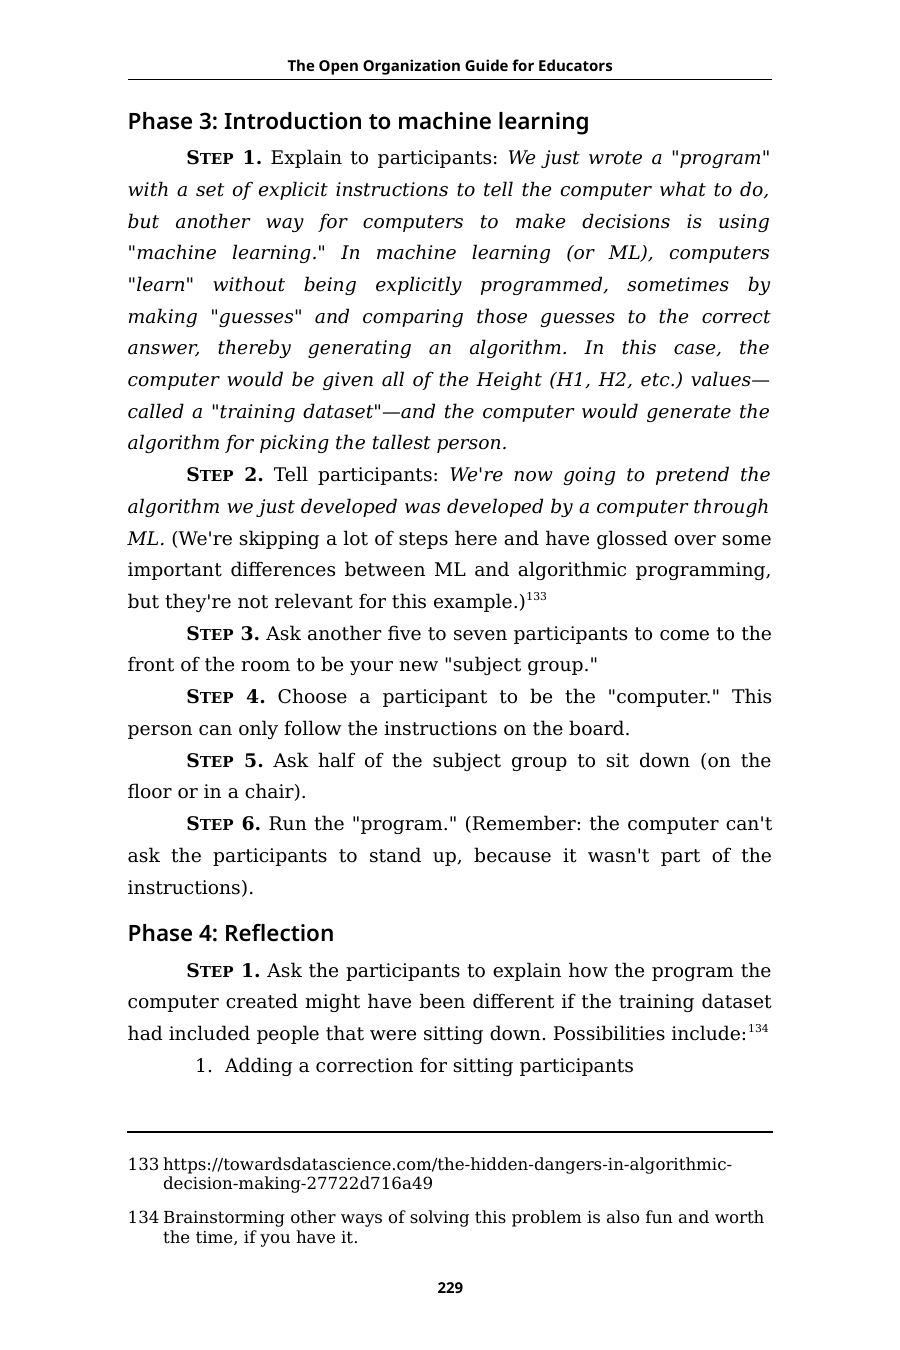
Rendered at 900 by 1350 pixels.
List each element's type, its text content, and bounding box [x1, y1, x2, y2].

text Step 1. Explain to participants: We just wrote a "program" with a set of explicit instructions to tell the computer what to do, but another way for computers to make decisions is using "machine learning." In machine learning (or ML), computers "learn" without being explicitly programmed, sometimes by making "guesses" and comparing those guesses to the correct answer, thereby generating an algorithm. In this case, the computer would be given all of the Height (H1, H2, etc.) values—called a "training dataset"—and the computer would generate the algorithm for picking the tallest person. [127, 147, 772, 454]
list Adding a correction for sitting participants [195, 1054, 772, 1076]
text Step 6. Run the "program." (Remember: the computer can't ask the participants to stand up, because it wasn't part of the instructions). [127, 813, 772, 899]
text Step 2. Tell participants: We're now going to pretend the algorithm we just developed was developed by a computer through ML. (We're skipping a lot of steps here and have glossed over some important differences between ML and algorithmic programming, but they're not relevant for this example.) [127, 464, 772, 613]
text Brainstorming other ways of solving this problem is also fun and worth the time, if you have it. [127, 1208, 772, 1247]
subtitle Phase 4: Reflection [127, 921, 772, 947]
text Step 3. Ask another five to seven participants to come to the front of the room to be your new "subject group." [127, 623, 772, 676]
text https://towardsdatascience.com/the-hidden-dangers-in-algorithmic-decision-making-27722d716a49 [127, 1154, 772, 1193]
text Step 4. Choose a participant to be the "computer." This person can only follow the instructions on the board. [127, 686, 772, 740]
subtitle Phase 3: Introduction to machine learning [127, 109, 772, 135]
text Step 5. Ask half of the subject group to sit down (on the floor or in a chair). [127, 750, 772, 803]
text Step 1. Ask the participants to explain how the program the computer created might have been different if the training dataset had included people that were sitting down. Possibilities include: [127, 959, 772, 1045]
